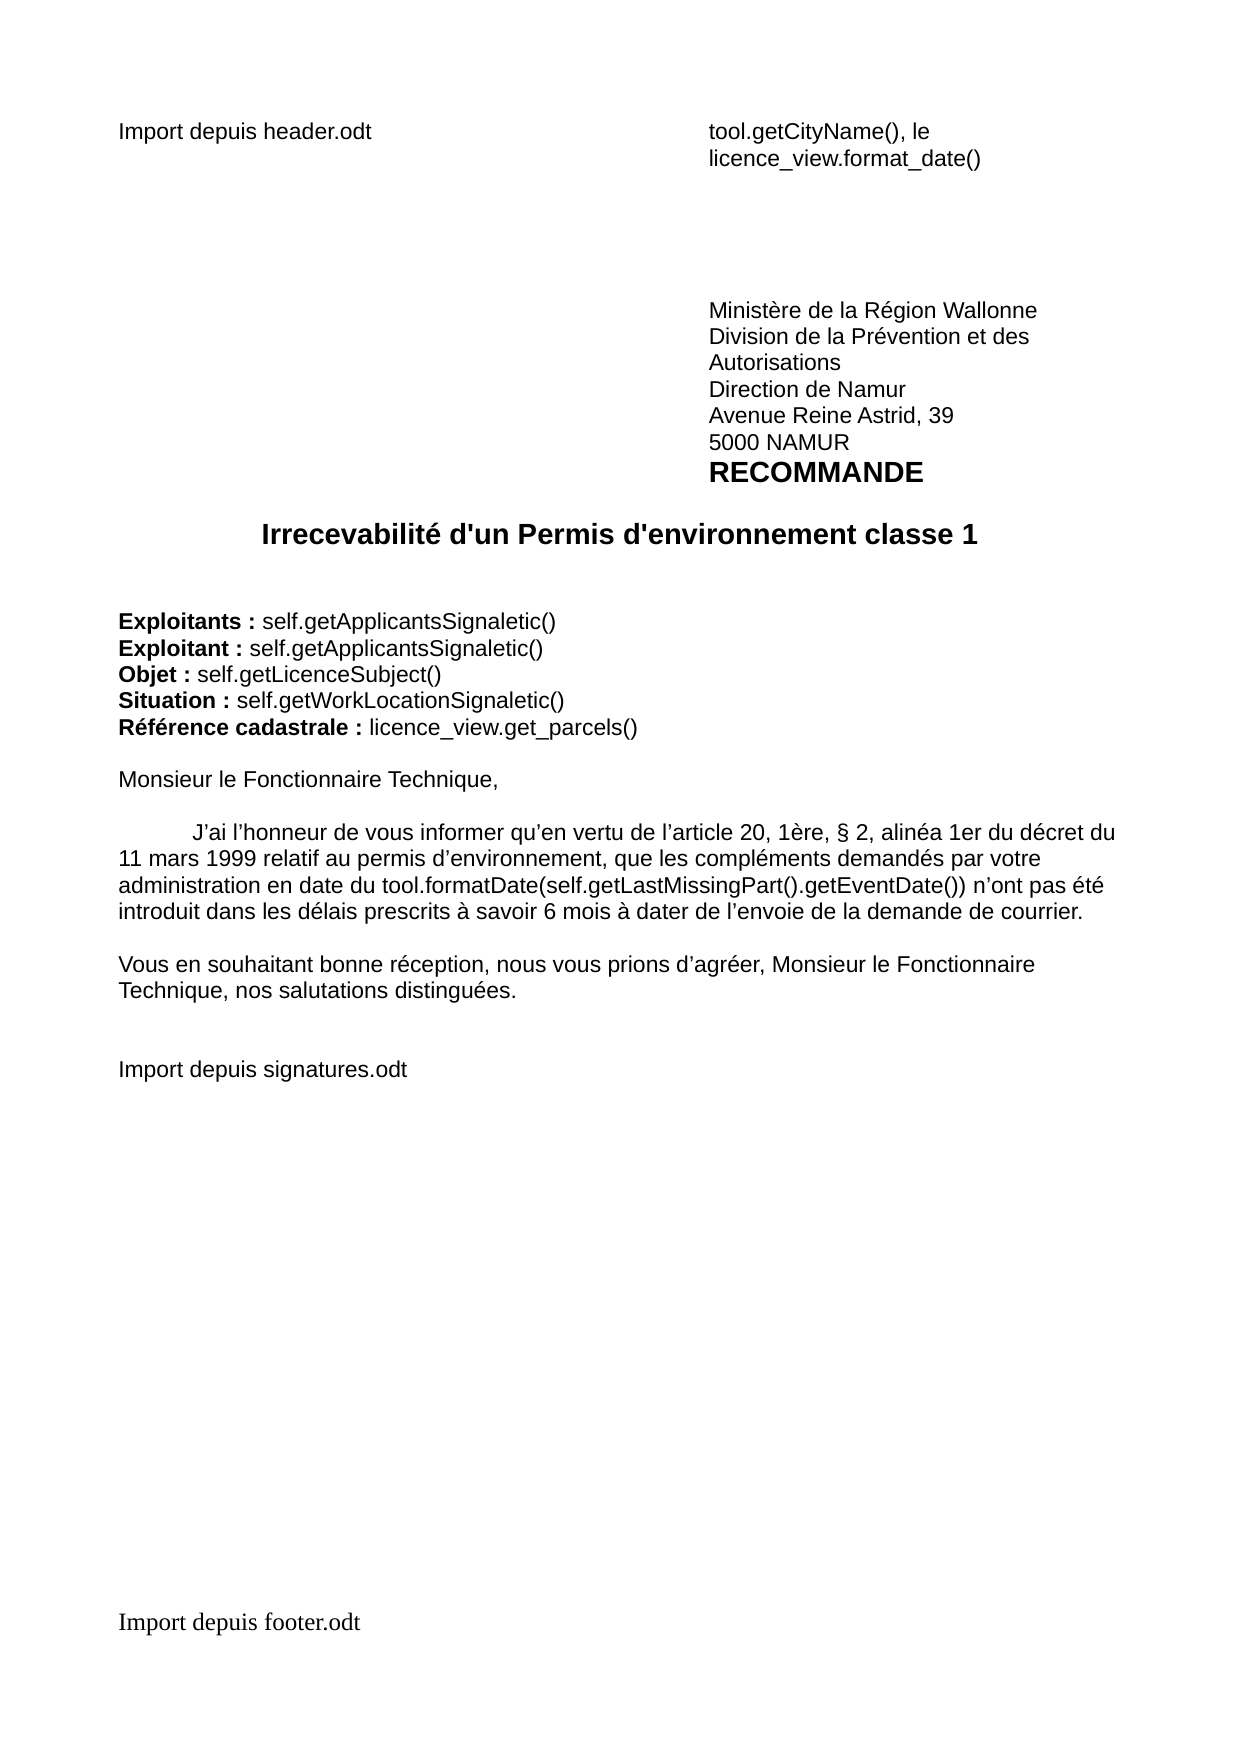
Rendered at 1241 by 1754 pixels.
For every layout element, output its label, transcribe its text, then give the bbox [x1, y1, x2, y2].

text Objet : self.getLicenceSubject() [118, 661, 1122, 687]
title Irrecevabilité d'un Permis d'environnement classe 1 [118, 517, 1122, 551]
text J’ai l’honneur de vous informer qu’en vertu de l’article 20, 1ère, § 2, alinéa 1er du décret du 11 mars 1999 relatif au permis d’environnement, que les compléments demandés par votre administration en date du tool.formatDate(self.getLastMissingPart().getEventDate()) n’ont pas été introduit dans les délais prescrits à savoir 6 mois à dater de l’envoie de la demande de courrier. [118, 819, 1122, 924]
text Référence cadastrale : licence_view.get_parcels() [118, 713, 1122, 740]
text Exploitants : self.getApplicantsSignaletic() [118, 608, 1122, 634]
text Import depuis signatures.odt [118, 1056, 1122, 1082]
text Situation : self.getWorkLocationSignaletic() [118, 687, 1122, 713]
text Monsieur le Fonctionnaire Technique, [118, 766, 1122, 793]
text Exploitant : self.getApplicantsSignaletic() [118, 634, 1122, 661]
table_header Import depuis header.odt [118, 118, 708, 488]
text Vous en souhaitant bonne réception, nous vous prions d’agréer, Monsieur le Fonctionnaire Technique, nos salutations distinguées. [118, 951, 1122, 1003]
table_header tool.getCityName(), le licence_view.format_date() Ministère de la Région Wallonne Division de la Prévention et des Autorisations Direction de Namur Avenue Reine Astrid, 39 5000 NAMUR RECOMMANDE [709, 118, 1123, 488]
